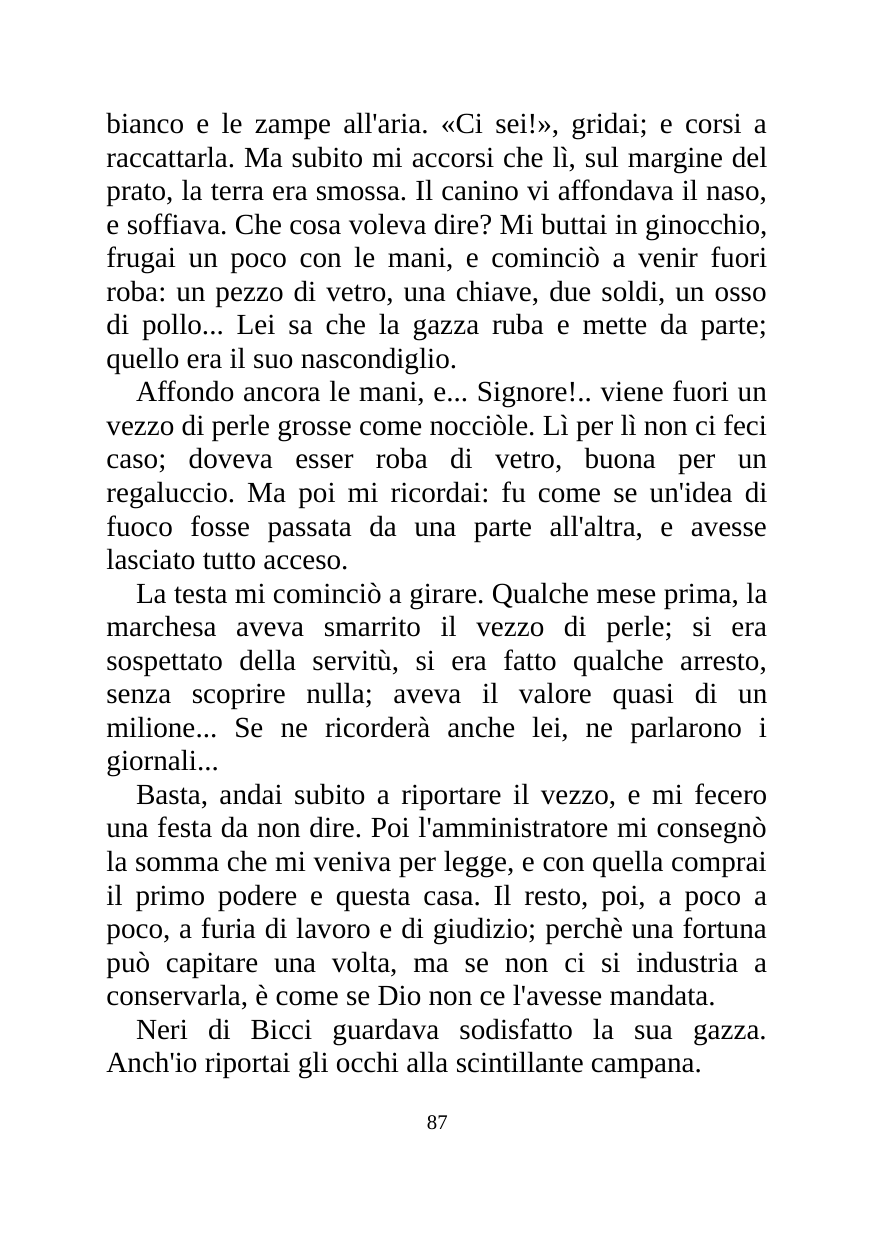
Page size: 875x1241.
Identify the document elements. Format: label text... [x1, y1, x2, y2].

text Affondo ancora le mani, e... Signore!.. viene fuori un vezzo di perle grosse come nocciòle. Lì per lì non ci feci caso; doveva esser roba di vetro, buona per un regaluccio. Ma poi mi ricordai: fu come se un'idea di fuoco fosse passata da una parte all'altra, e avesse lasciato tutto acceso. [106, 374, 768, 576]
text La testa mi cominciò a girare. Qualche mese prima, la marchesa aveva smarrito il vezzo di perle; si era sospettato della servitù, si era fatto qualche arresto, senza scoprire nulla; aveva il valore quasi di un milione... Se ne ricorderà anche lei, ne parlarono i giornali... [106, 576, 768, 777]
text bianco e le zampe all'aria. «Ci sei!», gridai; e corsi a raccattarla. Ma subito mi accorsi che lì, sul margine del prato, la terra era smossa. Il canino vi affondava il naso, e soffiava. Che cosa voleva dire? Mi buttai in ginocchio, frugai un poco con le mani, e cominciò a venir fuori roba: un pezzo di vetro, una chiave, due soldi, un osso di pollo... Lei sa che la gazza ruba e mette da parte; quello era il suo nascondiglio. [106, 106, 768, 374]
text Basta, andai subito a riportare il vezzo, e mi fecero una festa da non dire. Poi l'amministratore mi consegnò la somma che mi veniva per legge, e con quella comprai il primo podere e questa casa. Il resto, poi, a poco a poco, a furia di lavoro e di giudizio; perchè una fortuna può capitare una volta, ma se non ci si industria a conservarla, è come se Dio non ce l'avesse mandata. [106, 777, 768, 1012]
text Neri di Bicci guardava sodisfatto la sua gazza. Anch'io riportai gli occhi alla scintillante campana. [106, 1012, 768, 1079]
